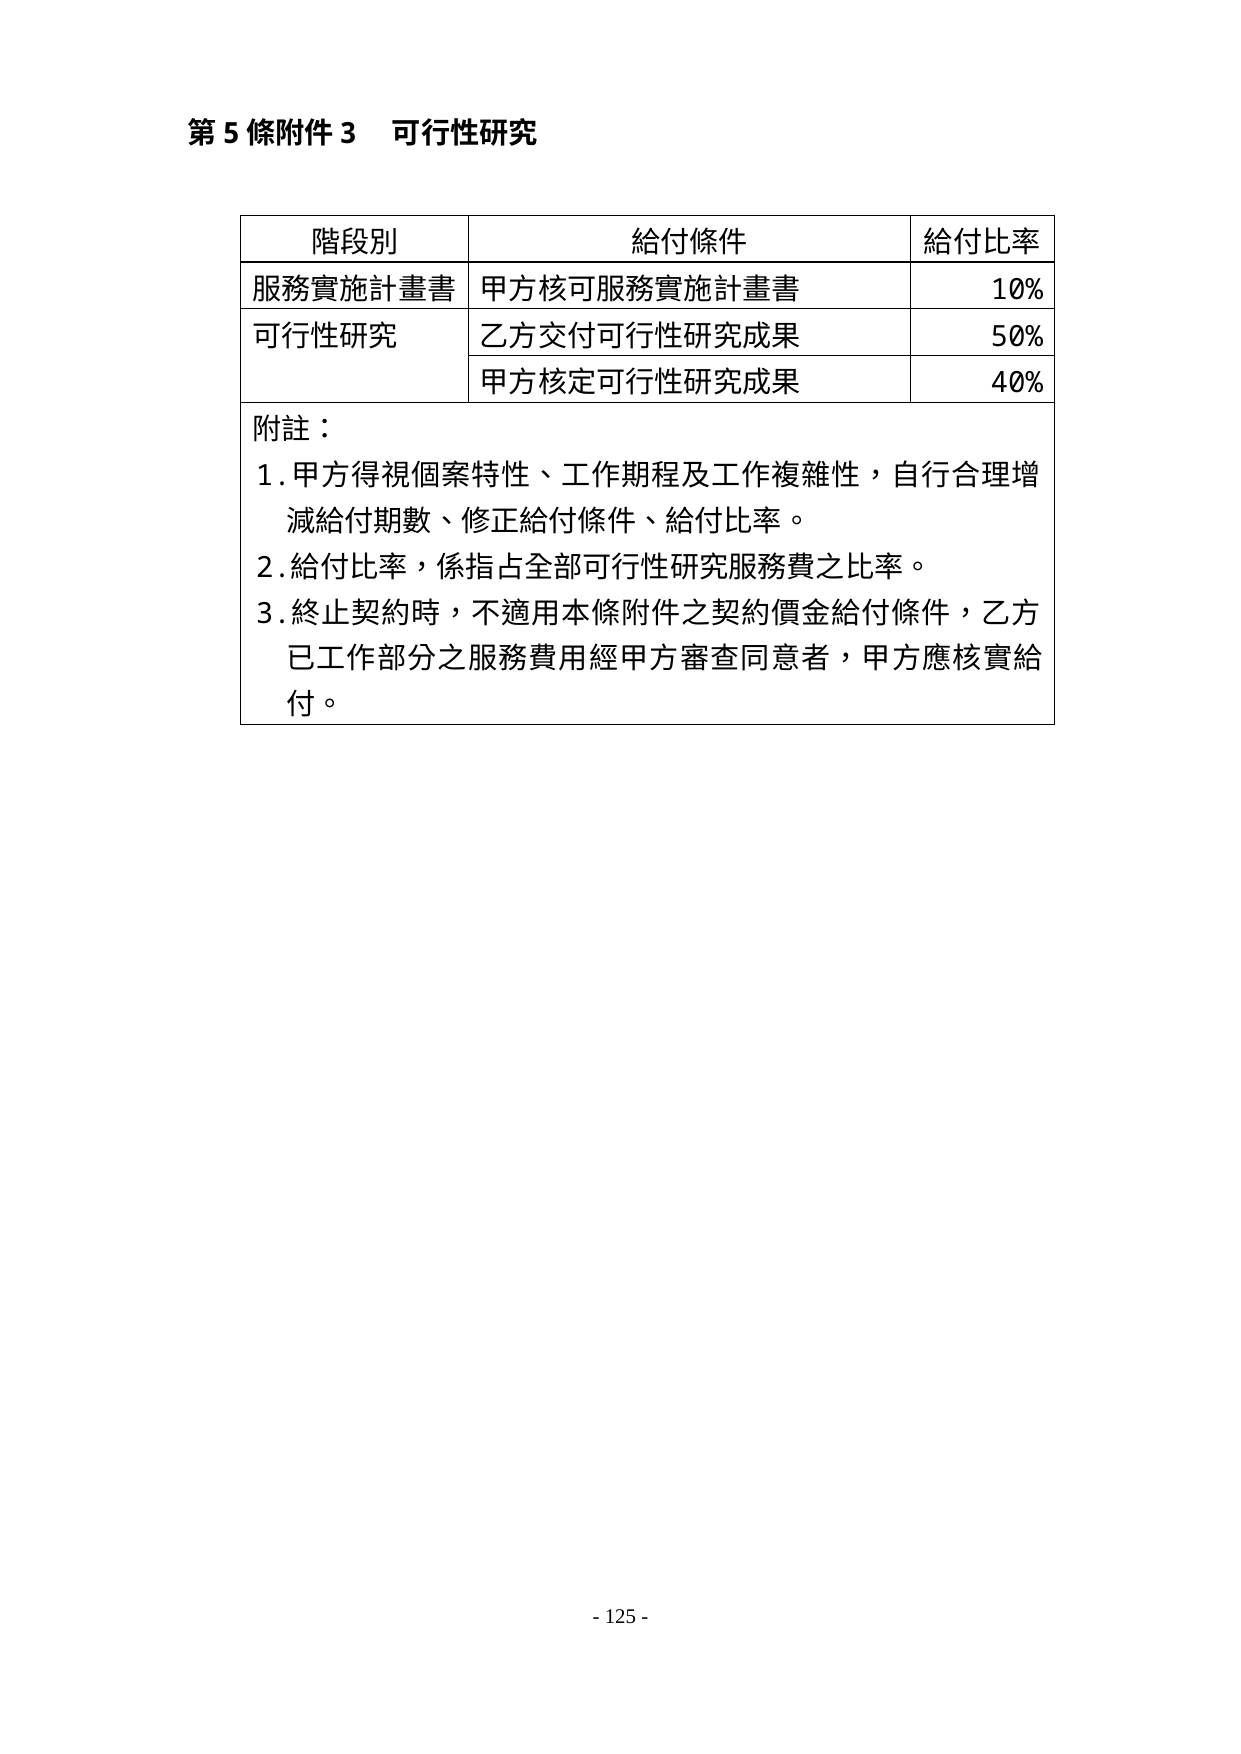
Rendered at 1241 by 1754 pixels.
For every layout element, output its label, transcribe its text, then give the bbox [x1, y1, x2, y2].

table_cell 50% [911, 309, 1054, 355]
table_cell 附註： 1.甲方得視個案特性、工作期程及工作複雜性，自行合理增減給付期數、修正給付條件、給付比率。 2.給付比率，係指占全部可行性研究服務費之比率。 3.終止契約時，不適用本條附件之契約價金給付條件，乙方已工作部分之服務費用經甲方審查同意者，甲方應核實給付。 [241, 403, 1054, 724]
table_header 給付比率 [911, 216, 1054, 261]
table_header 給付條件 [469, 216, 910, 261]
table_cell 10% [911, 263, 1054, 308]
text 第5條附件3 可行性研究 [187, 89, 1053, 152]
table_cell 可行性研究 [241, 309, 468, 402]
table_header 階段別 [241, 216, 468, 261]
table_cell 40% [911, 356, 1054, 402]
table_cell 甲方核定可行性研究成果 [469, 356, 910, 402]
table_cell 乙方交付可行性研究成果 [469, 309, 910, 355]
table_cell 服務實施計畫書 [241, 263, 468, 308]
table_cell 甲方核可服務實施計畫書 [469, 263, 910, 308]
